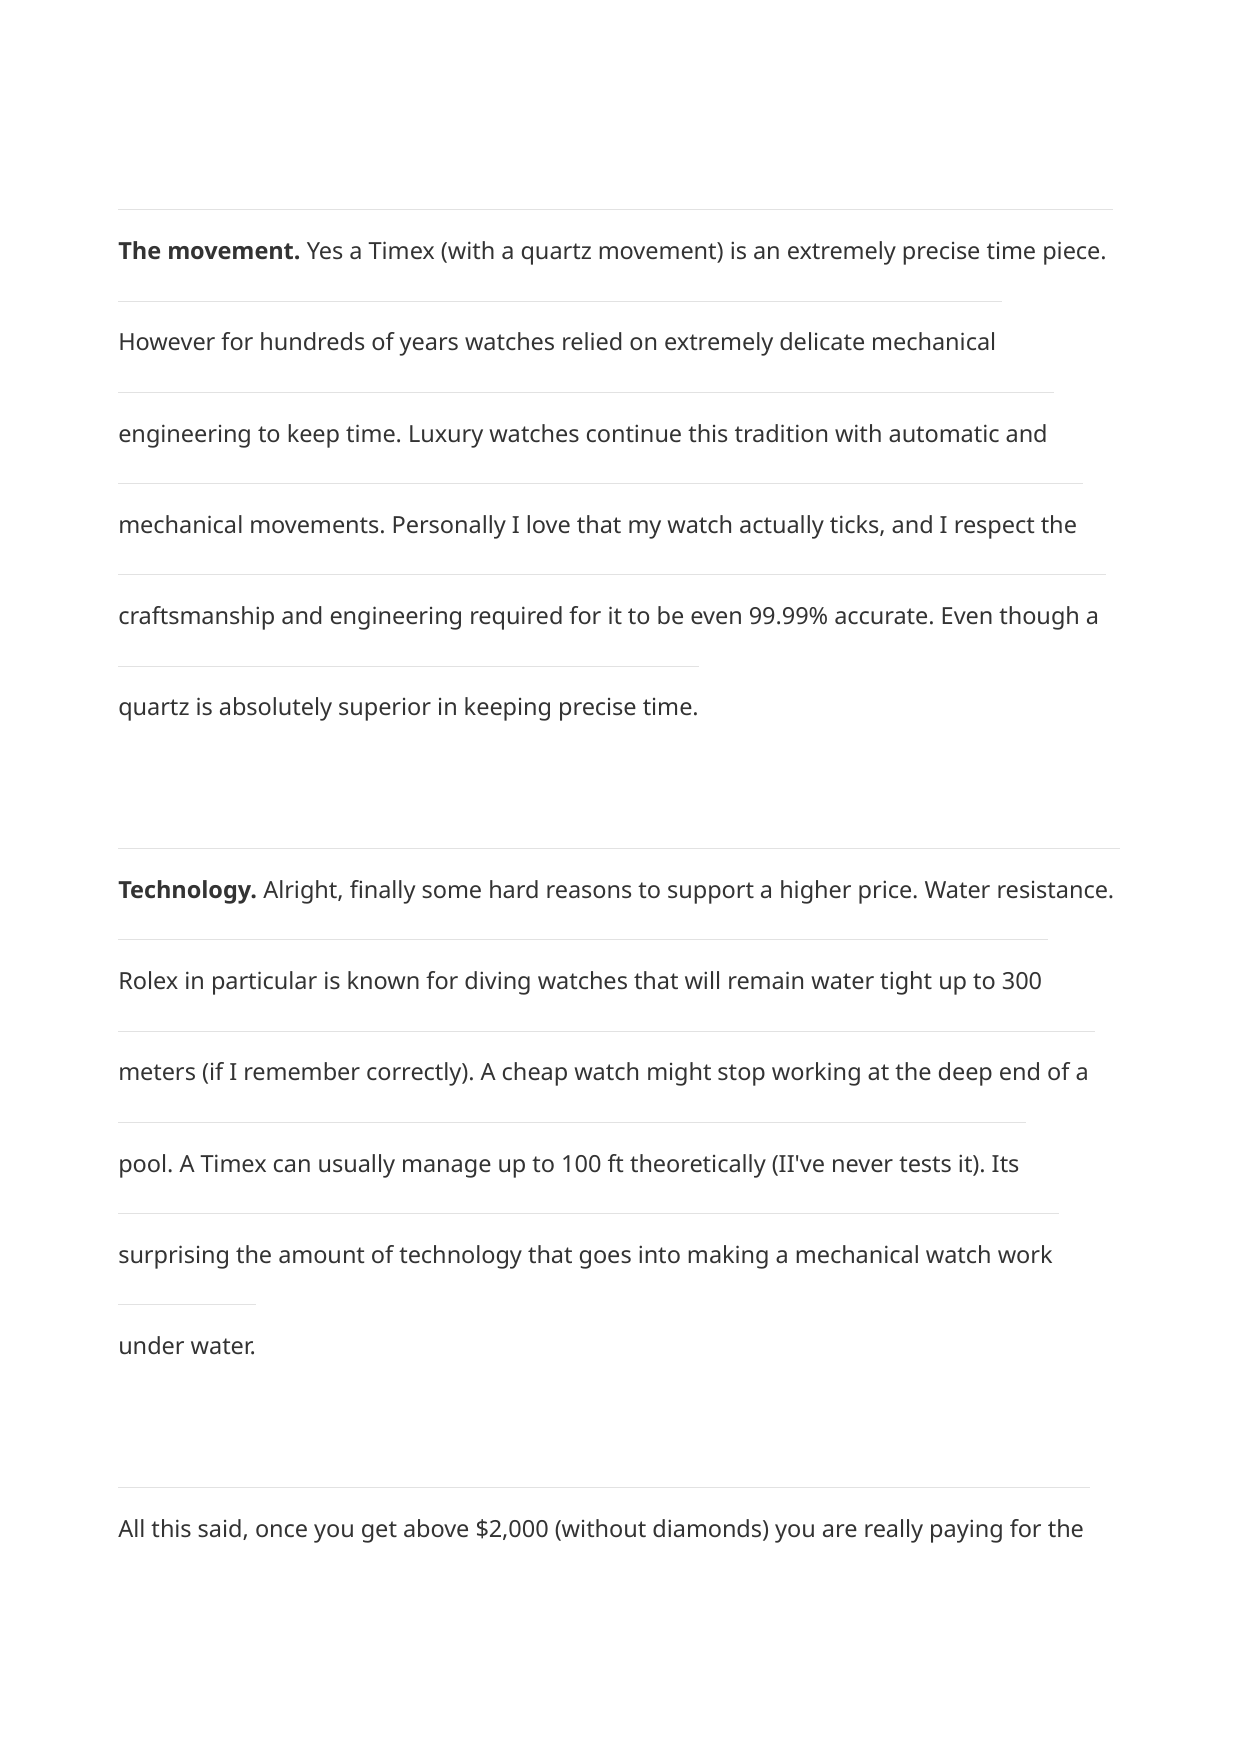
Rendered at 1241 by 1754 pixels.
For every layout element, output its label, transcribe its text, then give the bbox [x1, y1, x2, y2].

text The movement. Yes a Timex (with a quartz movement) is an extremely precise time piece. However for hundreds of years watches relied on extremely delicate mechanical engineering to keep time. Luxury watches continue this tradition with automatic and mechanical movements. Personally I love that my watch actually ticks, and I respect the craftsmanship and engineering required for it to be even 99.99% accurate. Even though a quartz is absolutely superior in keeping precise time. Technology. Alright, finally some hard reasons to support a higher price. Water resistance. Rolex in particular is known for diving watches that will remain water tight up to 300 meters (if I remember correctly). A cheap watch might stop working at the deep end of a pool. A Timex can usually manage up to 100 ft theoretically (II've never tests it). Its surprising the amount of technology that goes into making a mechanical watch work under water. All this said, once you get above $2,000 (without diamonds) you are really paying for the [118, 118, 1122, 1544]
